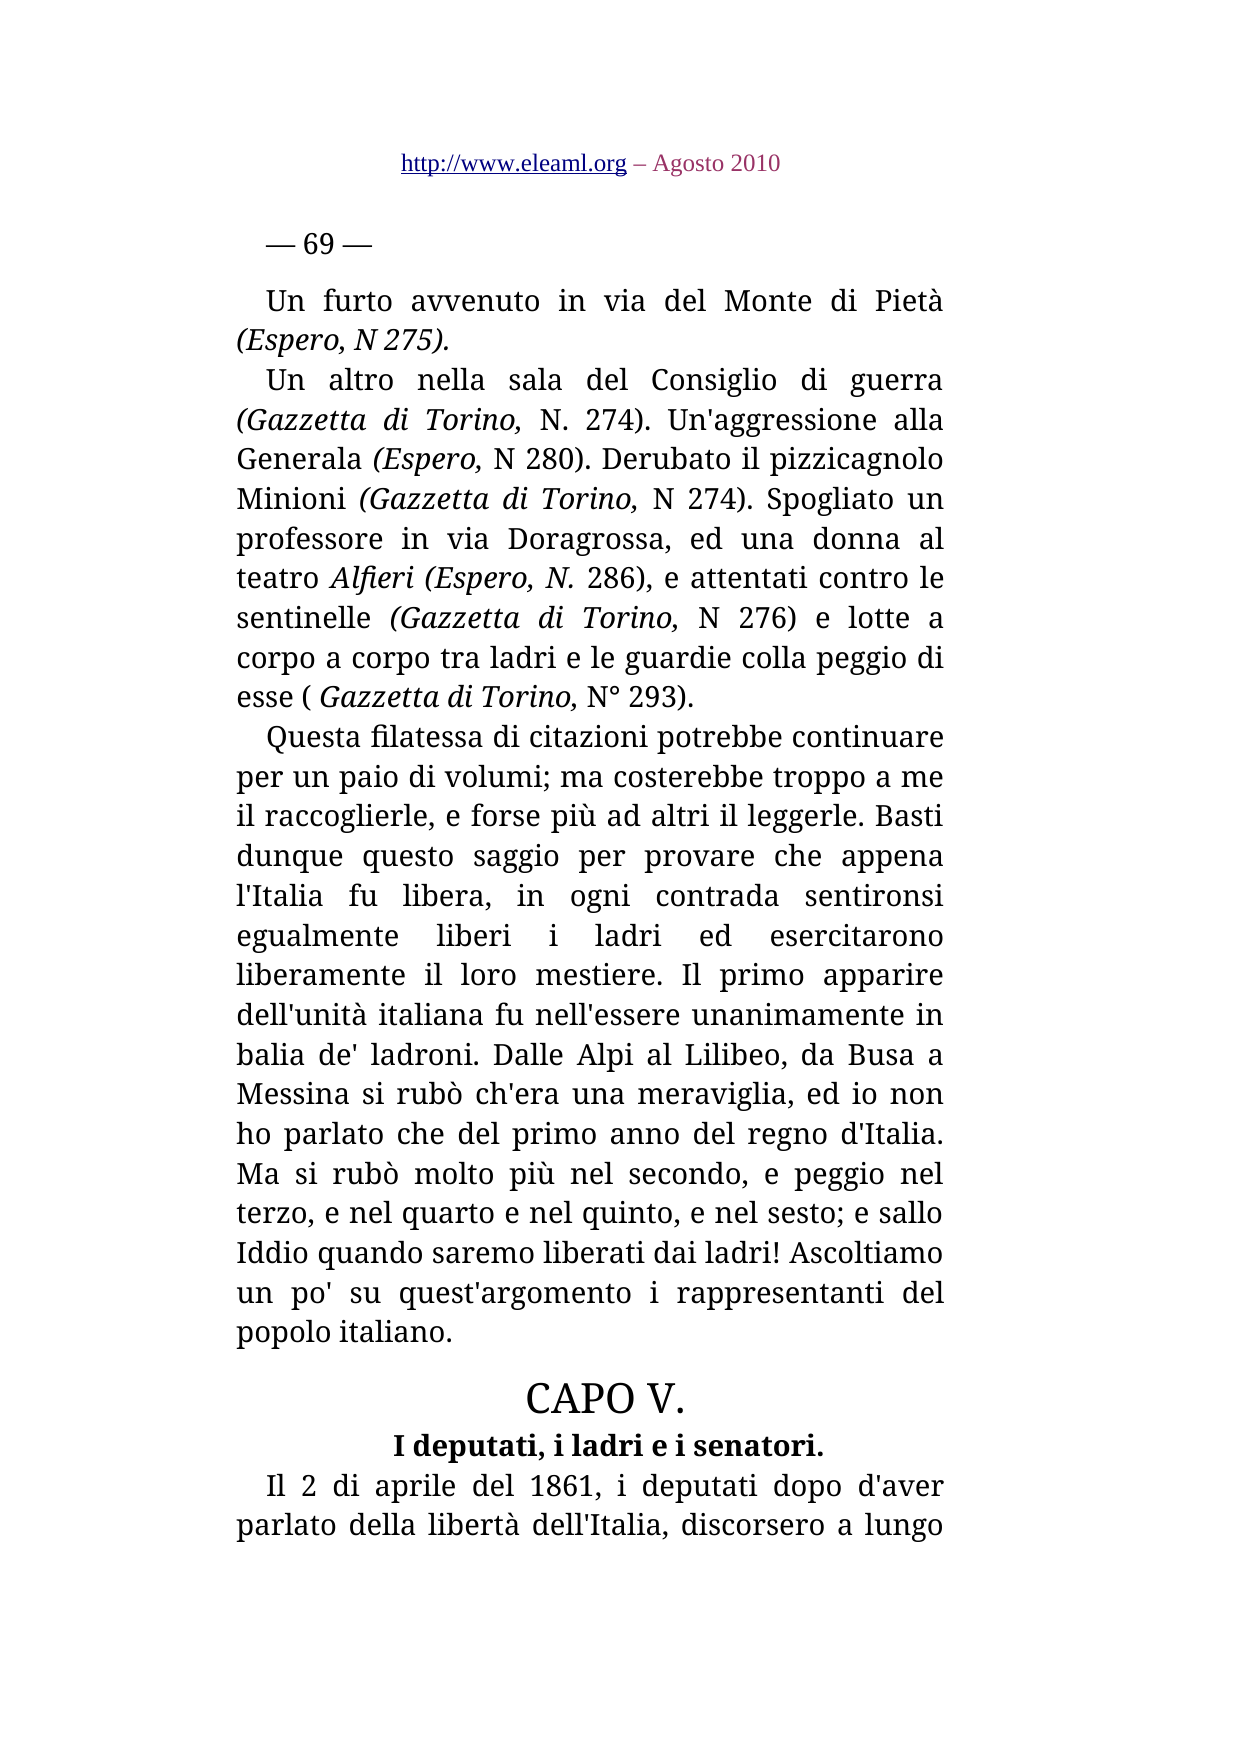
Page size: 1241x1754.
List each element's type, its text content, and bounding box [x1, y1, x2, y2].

text Un altro nella sala del Consiglio di guerra (Gazzetta di Torino, N. 274). Un'aggressione alla Generala (Espero, N 280). Derubato il pizzicagnolo Minioni (Gazzetta di Torino, N 274). Spogliato un professore in via Doragrossa, ed una donna al teatro Alfieri (Espero, N. 286), e attentati contro le sentinelle (Gazzetta di Torino, N 276) e lotte a corpo a corpo tra ladri e le guardie colla peggio di esse ( Gazzetta di Torino, N° 293). [236, 359, 945, 716]
text Un furto avvenuto in via del Monte di Pietà (Espero, N 275). [236, 280, 945, 359]
text Il 2 di aprile del 1861, i deputati dopo d'aver parlato della libertà dell'Italia, discorsero a lungo [236, 1465, 945, 1544]
text CAPO V. [236, 1368, 945, 1425]
text I deputati, i ladri e i senatori. [236, 1425, 945, 1465]
text — 69 — [236, 223, 945, 263]
text Questa filatessa di citazioni potrebbe continuare per un paio di volumi; ma costerebbe troppo a me il raccoglierle, e forse più ad altri il leggerle. Basti dunque questo saggio per provare che appena l'Italia fu libera, in ogni contrada sentironsi egualmente liberi i ladri ed esercitarono liberamente il loro mestiere. Il primo apparire dell'unità italiana fu nell'essere unanimamente in balia de' ladroni. Dalle Alpi al Lilibeo, da Busa a Messina si rubò ch'era una meraviglia, ed io non ho parlato che del primo anno del regno d'Italia. Ma si rubò molto più nel secondo, e peggio nel terzo, e nel quarto e nel quinto, e nel sesto; e sallo Iddio quando saremo liberati dai ladri! Ascoltiamo un po' su quest'argomento i rappresentanti del popolo italiano. [236, 716, 945, 1351]
